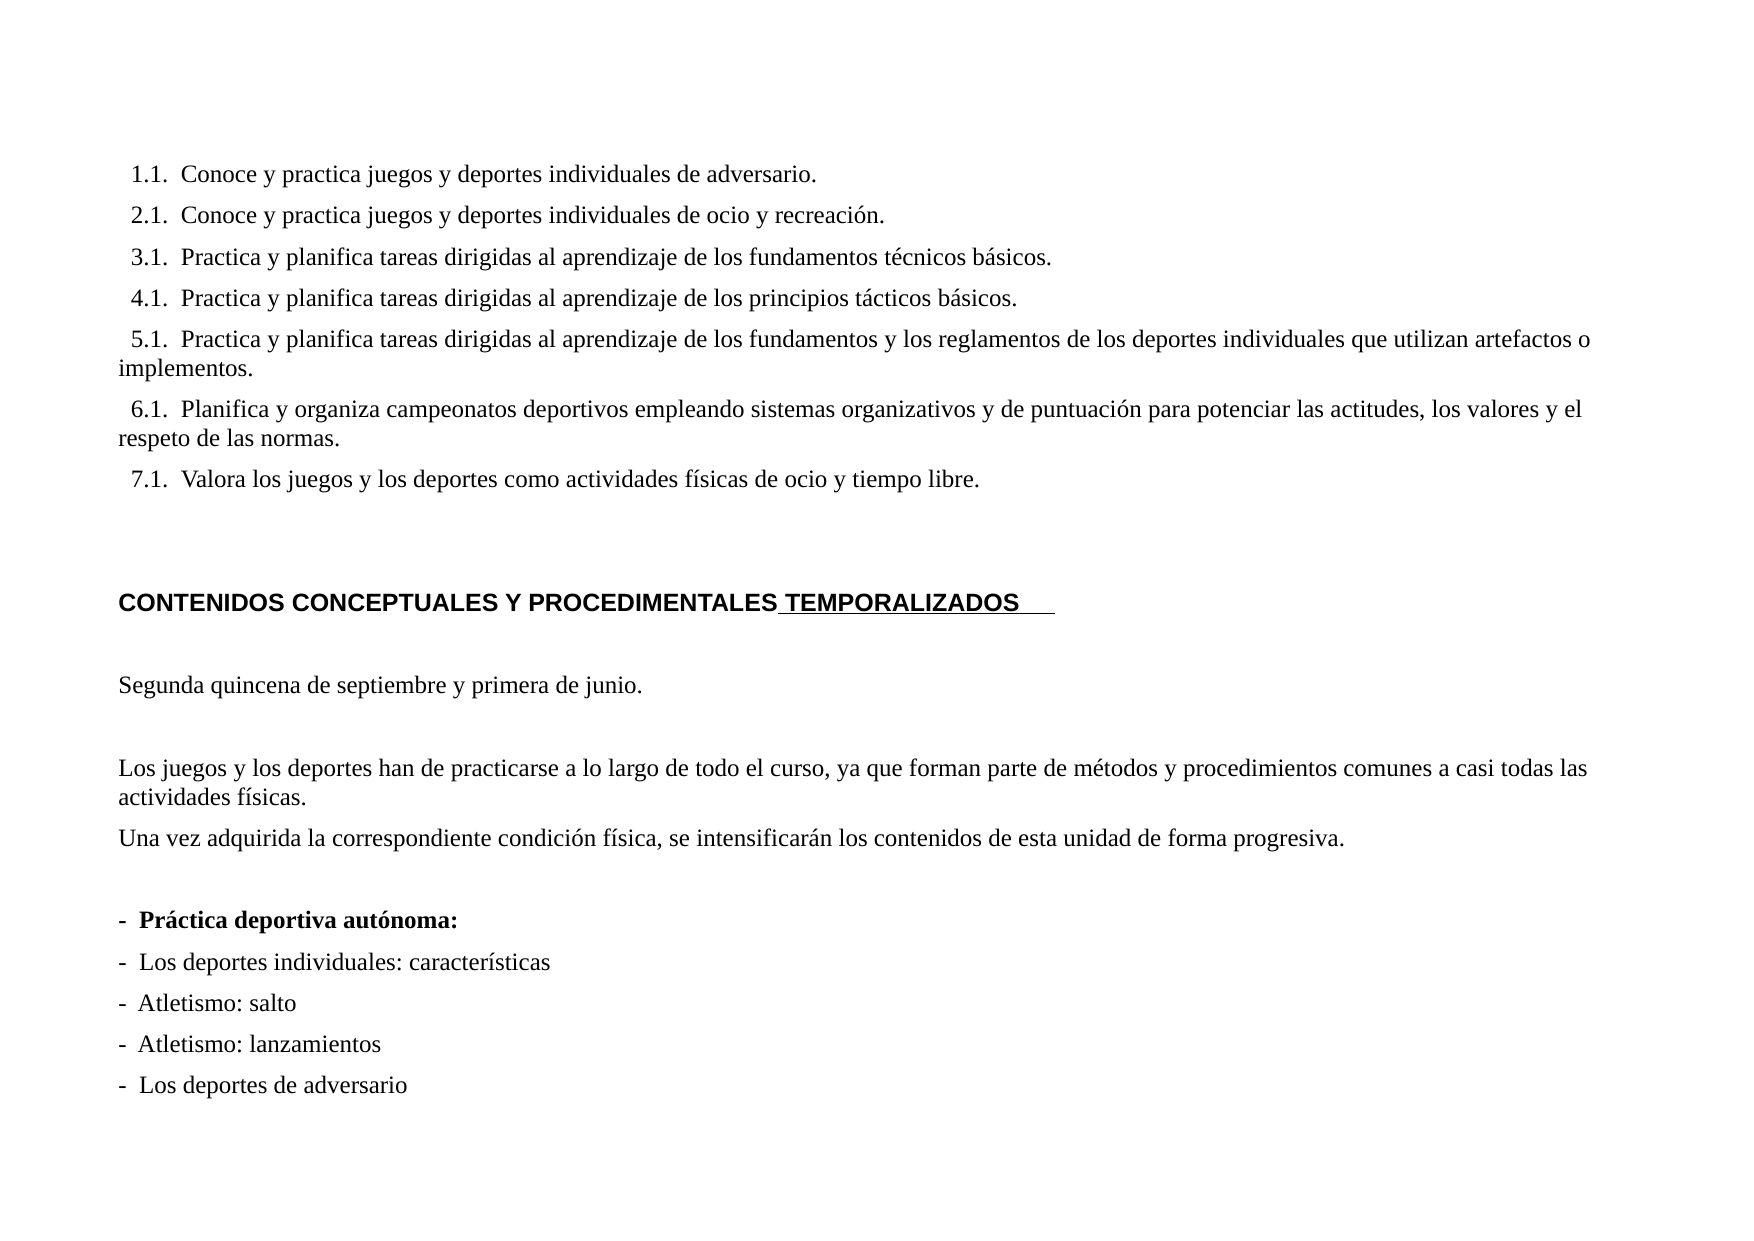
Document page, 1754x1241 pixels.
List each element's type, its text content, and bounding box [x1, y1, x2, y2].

text Los juegos y los deportes han de practicarse a lo largo de todo el curso, ya que forman parte de métodos y procedimientos comunes a casi todas las actividades físicas. [118, 753, 1636, 811]
text - Los deportes individuales: características [118, 947, 1636, 976]
text - Atletismo: lanzamientos [118, 1029, 1636, 1058]
text 1.1. Conoce y practica juegos y deportes individuales de adversario. [118, 159, 1636, 188]
text 7.1. Valora los juegos y los deportes como actividades físicas de ocio y tiempo libre. [118, 464, 1636, 493]
text 6.1. Planifica y organiza campeonatos deportivos empleando sistemas organizativos y de puntuación para potenciar las actitudes, los valores y el respeto de las normas. [118, 394, 1636, 452]
text 5.1. Practica y planifica tareas dirigidas al aprendizaje de los fundamentos y los reglamentos de los deportes individuales que utilizan artefactos o implementos. [118, 324, 1636, 382]
text - Atletismo: salto [118, 988, 1636, 1017]
text - Los deportes de adversario [118, 1071, 1636, 1099]
text Una vez adquirida la correspondiente condición física, se intensificarán los contenidos de esta unidad de forma progresiva. [118, 823, 1636, 852]
text 3.1. Practica y planifica tareas dirigidas al aprendizaje de los fundamentos técnicos básicos. [118, 242, 1636, 271]
text Segunda quincena de septiembre y primera de junio. [118, 671, 1636, 699]
text - Práctica deportiva autónoma: [118, 906, 1636, 934]
text 4.1. Practica y planifica tareas dirigidas al aprendizaje de los principios tácticos básicos. [118, 283, 1636, 312]
text CONTENIDOS CONCEPTUALES Y PROCEDIMENTALES TEMPORALIZADOS [118, 588, 1636, 617]
text 2.1. Conoce y practica juegos y deportes individuales de ocio y recreación. [118, 201, 1636, 229]
